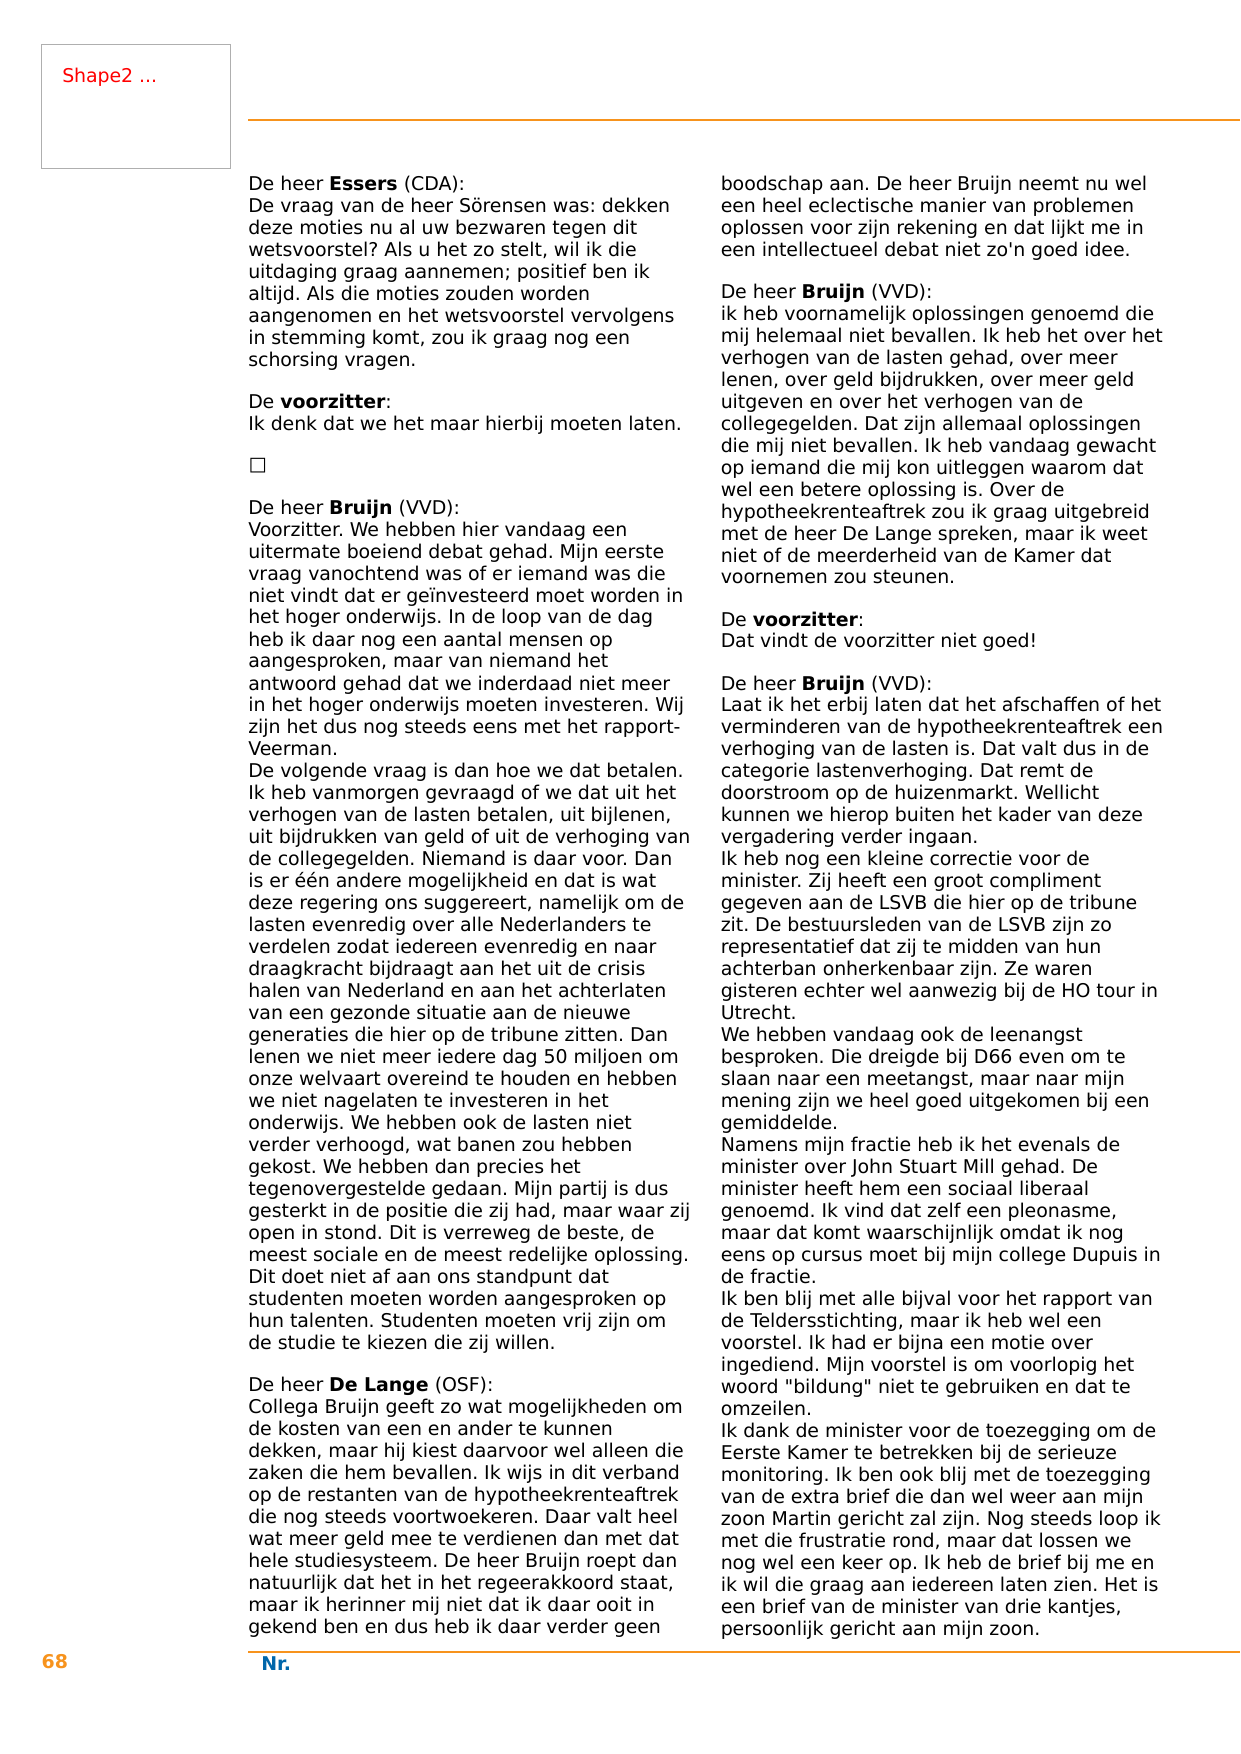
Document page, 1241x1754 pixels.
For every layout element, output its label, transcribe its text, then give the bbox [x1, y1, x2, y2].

text De heer De Lange (OSF): [248, 1374, 691, 1396]
text De volgende vraag is dan hoe we dat betalen. Ik heb vanmorgen gevraagd of we dat uit het verhogen van de lasten betalen, uit bijlenen, uit bijdrukken van geld of uit de verhoging van de collegegelden. Niemand is daar voor. Dan is er één andere mogelijkheid en dat is wat deze regering ons suggereert, namelijk om de lasten evenredig over alle Nederlanders te verdelen zodat iedereen evenredig en naar draagkracht bijdraagt aan het uit de crisis halen van Nederland en aan het achterlaten van een gezonde situatie aan de nieuwe generaties die hier op de tribune zitten. Dan lenen we niet meer iedere dag 50 miljoen om onze welvaart overeind te houden en hebben we niet nagelaten te investeren in het onderwijs. We hebben ook de lasten niet verder verhoogd, wat banen zou hebben gekost. We hebben dan precies het tegenovergestelde gedaan. Mijn partij is dus gesterkt in de positie die zij had, maar waar zij open in stond. Dit is verreweg de beste, de meest sociale en de meest redelijke oplossing. Dit doet niet af aan ons standpunt dat studenten moeten worden aangesproken op hun talenten. Studenten moeten vrij zijn om de studie te kiezen die zij willen. [248, 760, 691, 1354]
text Laat ik het erbij laten dat het afschaffen of het verminderen van de hypotheekrenteaftrek een verhoging van de lasten is. Dat valt dus in de categorie lastenverhoging. Dat remt de doorstroom op de huizenmarkt. Wellicht kunnen we hierop buiten het kader van deze vergadering verder ingaan. [721, 694, 1163, 848]
text Ik denk dat we het maar hierbij moeten laten. [248, 413, 691, 434]
text De heer Bruijn (VVD): [721, 672, 1163, 694]
text De heer Essers (CDA): [248, 173, 691, 195]
text Namens mijn fractie heb ik het evenals de minister over John Stuart Mill gehad. De minister heeft hem een sociaal liberaal genoemd. Ik vind dat zelf een pleonasme, maar dat komt waarschijnlijk omdat ik nog eens op cursus moet bij mijn college Dupuis in de fractie. [721, 1134, 1163, 1288]
text De heer Bruijn (VVD): [248, 497, 691, 518]
text De heer Bruijn (VVD): [721, 281, 1163, 303]
text ik heb voornamelijk oplossingen genoemd die mij helemaal niet bevallen. Ik heb het over het verhogen van de lasten gehad, over meer lenen, over geld bijdrukken, over meer geld uitgeven en over het verhogen van de collegegelden. Dat zijn allemaal oplossingen die mij niet bevallen. Ik heb vandaag gewacht op iemand die mij kon uitleggen waarom dat wel een betere oplossing is. Over de hypotheekrenteaftrek zou ik graag uitgebreid met de heer De Lange spreken, maar ik weet niet of de meerderheid van de Kamer dat voornemen zou steunen. [721, 303, 1163, 588]
text De vraag van de heer Sörensen was: dekken deze moties nu al uw bezwaren tegen dit wetsvoorstel? Als u het zo stelt, wil ik die uitdaging graag aannemen; positief ben ik altijd. Als die moties zouden worden aangenomen en het wetsvoorstel vervolgens in stemming komt, zou ik graag nog een schorsing vragen. [248, 195, 691, 371]
text ⬜ [248, 454, 691, 477]
text Ik ben blij met alle bijval voor het rapport van de Teldersstichting, maar ik heb wel een voorstel. Ik had er bijna een motie over ingediend. Mijn voorstel is om voorlopig het woord "bildung" niet te gebruiken en dat te omzeilen. [721, 1288, 1163, 1420]
text Voorzitter. We hebben hier vandaag een uitermate boeiend debat gehad. Mijn eerste vraag vanochtend was of er iemand was die niet vindt dat er geïnvesteerd moet worden in het hoger onderwijs. In de loop van de dag heb ik daar nog een aantal mensen op aangesproken, maar van niemand het antwoord gehad dat we inderdaad niet meer in het hoger onderwijs moeten investeren. Wij zijn het dus nog steeds eens met het rapport-Veerman. [248, 518, 691, 760]
text boodschap aan. De heer Bruijn neemt nu wel een heel eclectische manier van problemen oplossen voor zijn rekening en dat lijkt me in een intellectueel debat niet zo'n goed idee. [721, 173, 1163, 261]
text De voorzitter: [721, 608, 1163, 630]
text Ik heb nog een kleine correctie voor de minister. Zij heeft een groot compliment gegeven aan de LSVB die hier op de tribune zit. De bestuursleden van de LSVB zijn zo representatief dat zij te midden van hun achterban onherkenbaar zijn. Ze waren gisteren echter wel aanwezig bij de HO tour in Utrecht. [721, 848, 1163, 1024]
text Ik dank de minister voor de toezegging om de Eerste Kamer te betrekken bij de serieuze monitoring. Ik ben ook blij met de toezegging van de extra brief die dan wel weer aan mijn zoon Martin gericht zal zijn. Nog steeds loop ik met die frustratie rond, maar dat lossen we nog wel een keer op. Ik heb de brief bij me en ik wil die graag aan iedereen laten zien. Het is een brief van de minister van drie kantjes, persoonlijk gericht aan mijn zoon. [721, 1420, 1163, 1639]
text Dat vindt de voorzitter niet goed! [721, 630, 1163, 652]
text We hebben vandaag ook de leenangst besproken. Die dreigde bij D66 even om te slaan naar een meetangst, maar naar mijn mening zijn we heel goed uitgekomen bij een gemiddelde. [721, 1024, 1163, 1134]
text De voorzitter: [248, 391, 691, 413]
text Collega Bruijn geeft zo wat mogelijkheden om de kosten van een en ander te kunnen dekken, maar hij kiest daarvoor wel alleen die zaken die hem bevallen. Ik wijs in dit verband op de restanten van de hypotheekrenteaftrek die nog steeds voortwoekeren. Daar valt heel wat meer geld mee te verdienen dan met dat hele studiesysteem. De heer Bruijn roept dan natuurlijk dat het in het regeerakkoord staat, maar ik herinner mij niet dat ik daar ooit in gekend ben en dus heb ik daar verder geen [248, 1396, 691, 1637]
